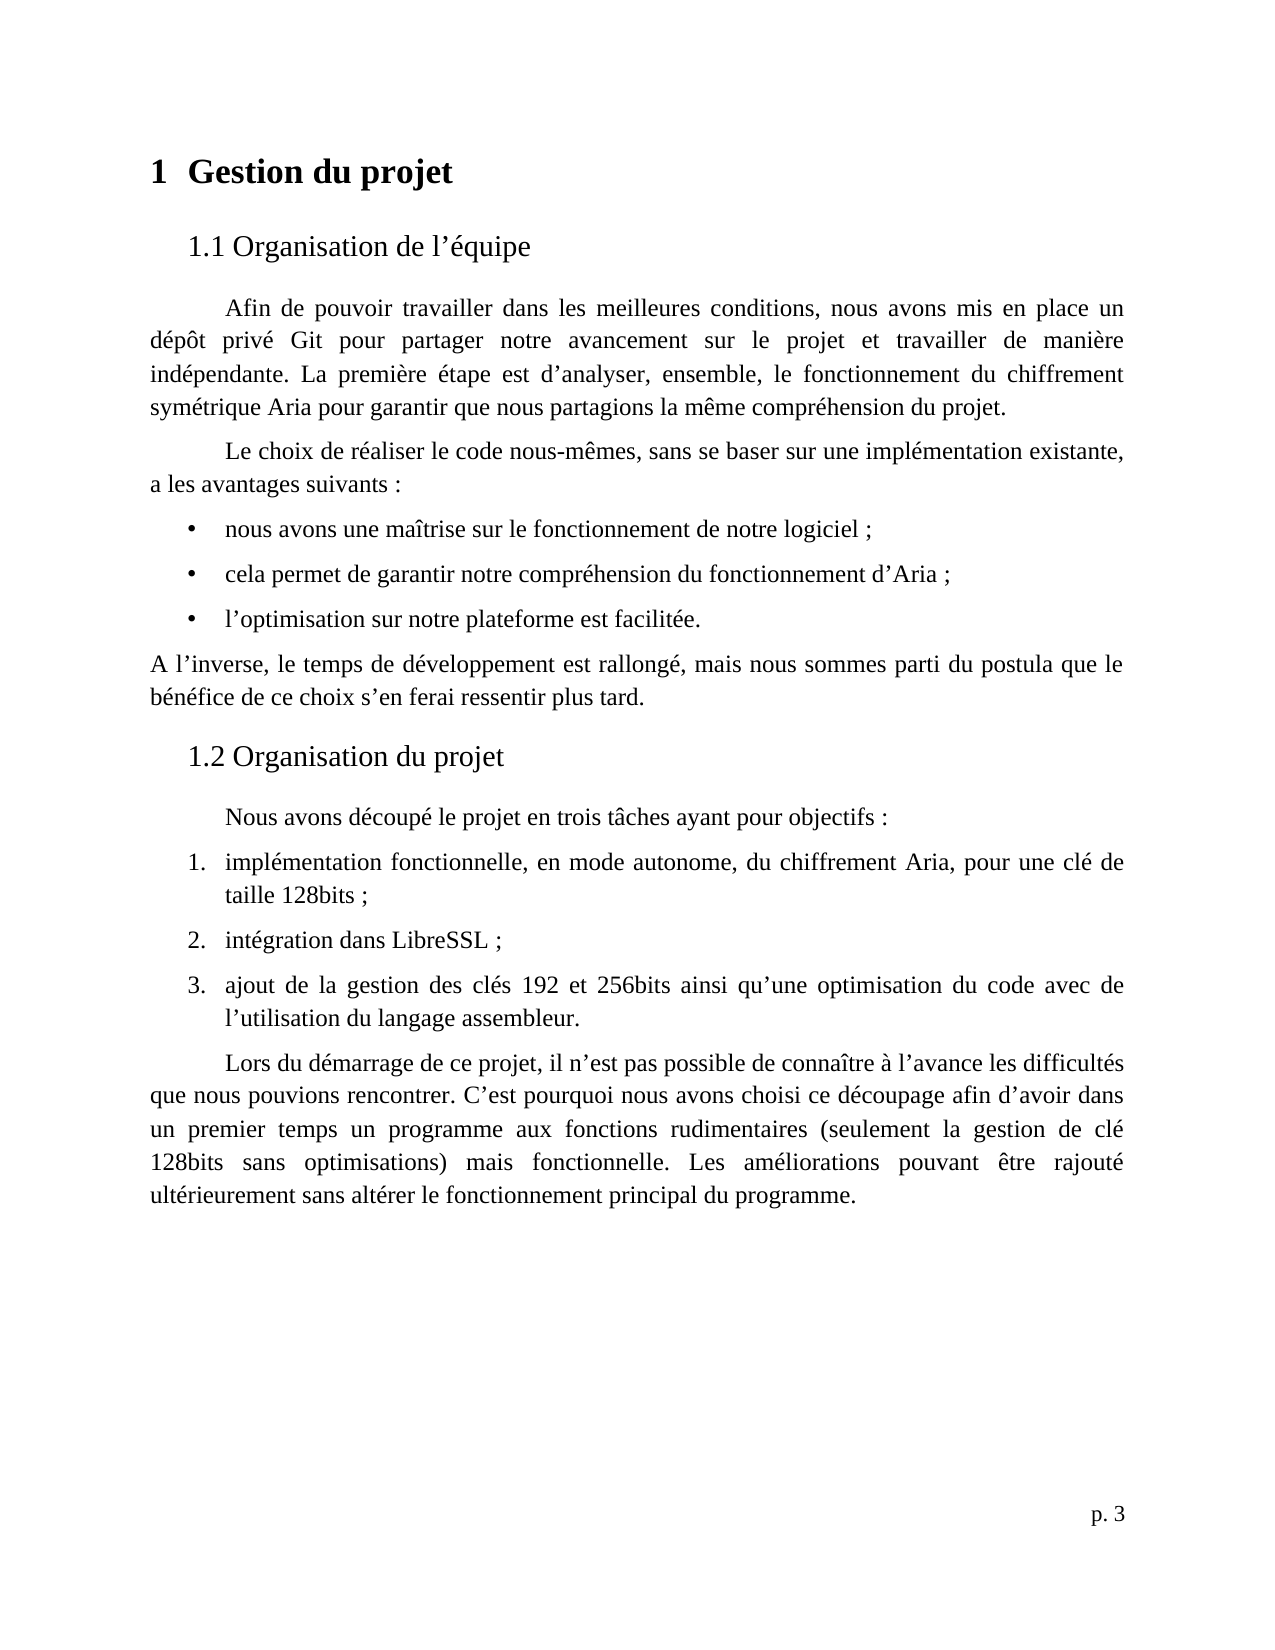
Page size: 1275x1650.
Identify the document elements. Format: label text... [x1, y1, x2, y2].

text Le choix de réaliser le code nous-mêmes, sans se baser sur une implémentation existante, a les avantages suivants : [150, 436, 1125, 498]
text Nous avons découpé le projet en trois tâches ayant pour objectifs : [150, 802, 1125, 831]
list l’optimisation sur notre plateforme est facilitée. [187, 604, 1125, 633]
list nous avons une maîtrise sur le fonctionnement de notre logiciel ; [187, 514, 1125, 543]
text A l’inverse, le temps de développement est rallongé, mais nous sommes parti du postula que le bénéfice de ce choix s’en ferai ressentir plus tard. [150, 649, 1125, 710]
list ajout de la gestion des clés 192 et 256bits ainsi qu’une optimisation du code avec de l’utilisation du langage assembleur. [187, 970, 1125, 1032]
list intégration dans LibreSSL ; [187, 925, 1125, 954]
subtitle Gestion du projet [150, 150, 1125, 191]
subtitle Organisation du projet [187, 738, 1125, 773]
subtitle Organisation de l’équipe [187, 228, 1125, 263]
text Afin de pouvoir travailler dans les meilleures conditions, nous avons mis en place un dépôt privé Git pour partager notre avancement sur le projet et travailler de manière indépendante. La première étape est d’analyser, ensemble, le fonctionnement du chiffrement symétrique Aria pour garantir que nous partagions la même compréhension du projet. [150, 293, 1125, 420]
text Lors du démarrage de ce projet, il n’est pas possible de connaître à l’avance les difficultés que nous pouvions rencontrer. C’est pourquoi nous avons choisi ce découpage afin d’avoir dans un premier temps un programme aux fonctions rudimentaires (seulement la gestion de clé 128bits sans optimisations) mais fonctionnelle. Les améliorations pouvant être rajouté ultérieurement sans altérer le fonctionnement principal du programme. [150, 1048, 1125, 1208]
list implémentation fonctionnelle, en mode autonome, du chiffrement Aria, pour une clé de taille 128bits ; [187, 847, 1125, 909]
list cela permet de garantir notre compréhension du fonctionnement d’Aria ; [187, 559, 1125, 588]
